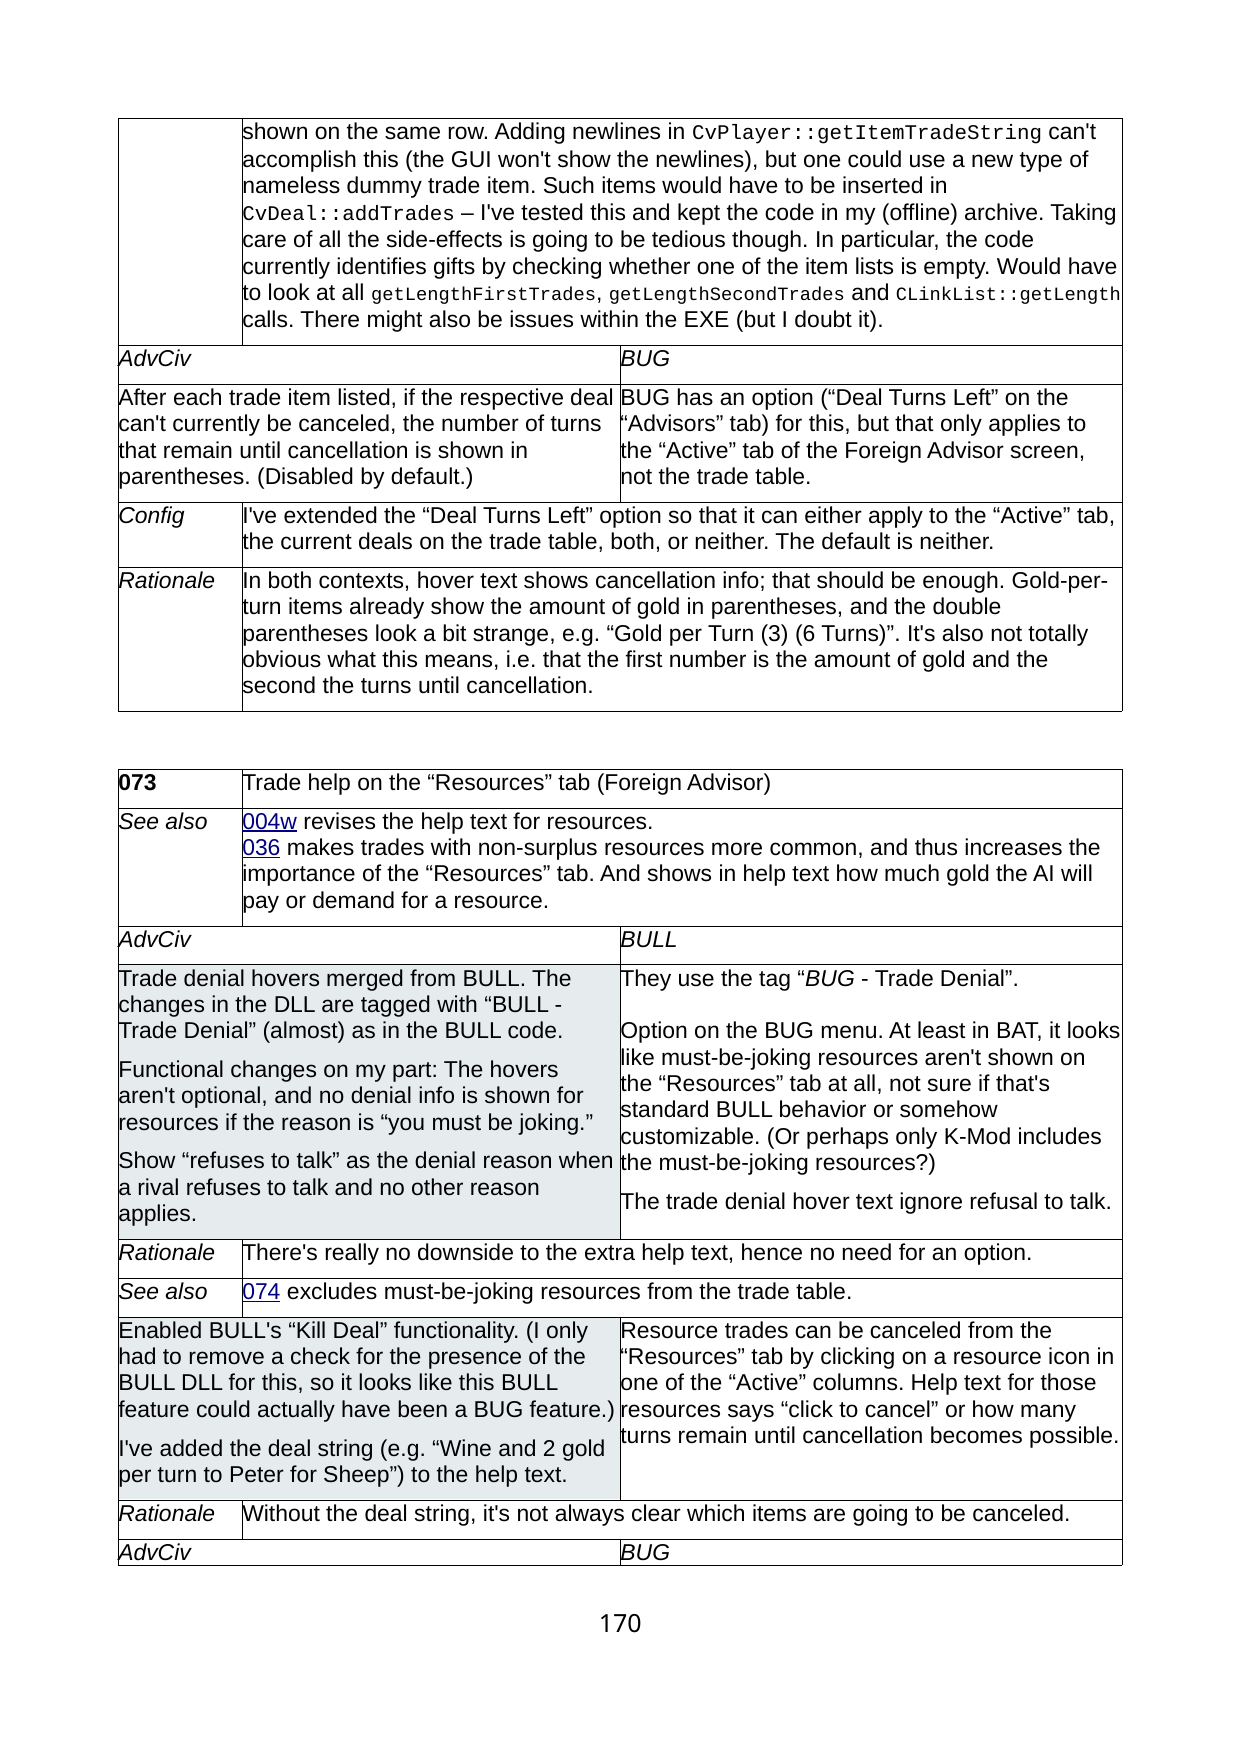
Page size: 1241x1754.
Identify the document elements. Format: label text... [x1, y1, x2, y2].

table_cell AdvCiv [119, 927, 620, 964]
table_cell shown on the same row. Adding newlines in CvPlayer::getItemTradeString can't accomplish this (the GUI won't show the newlines), but one could use a new type of nameless dummy trade item. Such items would have to be inserted in CvDeal::addTrades – I've tested this and kept the code in my (offline) archive. Taking care of all the side-effects is going to be tedious though. In particular, the code currently identifies gifts by checking whether one of the item lists is empty. Would have to look at all getLengthFirstTrades, getLengthSecondTrades and CLinkList::getLength calls. There might also be issues within the EXE (but I doubt it). [243, 119, 1122, 345]
table_cell Enabled BULL's “Kill Deal” functionality. (I only had to remove a check for the presence of the BULL DLL for this, so it looks like this BULL feature could actually have been a BUG feature.) I've added the deal string (e.g. “Wine and 2 gold per turn to Peter for Sheep”) to the help text. [119, 1318, 620, 1499]
table_cell Rationale [119, 1240, 242, 1278]
table_cell Config [119, 503, 242, 567]
table_cell See also [119, 1279, 242, 1317]
table_cell BULL [621, 927, 1122, 964]
table_cell Resource trades can be canceled from the “Resources” tab by clicking on a resource icon in one of the “Active” columns. Help text for those resources says “click to cancel” or how many turns remain until cancellation becomes possible. [621, 1318, 1122, 1499]
table_cell See also [119, 809, 242, 926]
table_cell BUG [621, 346, 1122, 384]
table_cell I've extended the “Deal Turns Left” option so that it can either apply to the “Active” tab, the current deals on the trade table, both, or neither. The default is neither. [243, 503, 1122, 567]
table_cell BUG [621, 1540, 1122, 1565]
table_cell Rationale [119, 1501, 242, 1538]
table_cell 074 excludes must-be-joking resources from the trade table. [243, 1279, 1122, 1317]
table_header 073 [119, 770, 242, 808]
table_cell 004w revises the help text for resources. 036 makes trades with non-surplus resources more common, and thus increases the importance of the “Resources” tab. And shows in help text how much gold the AI will pay or demand for a resource. [243, 809, 1122, 926]
table_header Trade help on the “Resources” tab (Foreign Advisor) [243, 770, 1122, 808]
table_cell AdvCiv [119, 1540, 620, 1565]
table_cell Without the deal string, it's not always clear which items are going to be canceled. [243, 1501, 1122, 1538]
table_cell There's really no downside to the extra help text, hence no need for an option. [243, 1240, 1122, 1278]
table_cell Rationale [119, 568, 242, 711]
table_cell Trade denial hovers merged from BULL. The changes in the DLL are tagged with “BULL - Trade Denial” (almost) as in the BULL code. Functional changes on my part: The hovers aren't optional, and no denial info is shown for resources if the reason is “you must be joking.” Show “refuses to talk” as the denial reason when a rival refuses to talk and no other reason applies. [119, 965, 620, 1239]
table_cell [119, 119, 242, 345]
table_cell In both contexts, hover text shows cancellation info; that should be enough. Gold-per-turn items already show the amount of gold in parentheses, and the double parentheses look a bit strange, e.g. “Gold per Turn (3) (6 Turns)”. It's also not totally obvious what this means, i.e. that the first number is the amount of gold and the second the turns until cancellation. [243, 568, 1122, 711]
table_cell They use the tag “BUG - Trade Denial”. Option on the BUG menu. At least in BAT, it looks like must-be-joking resources aren't shown on the “Resources” tab at all, not sure if that's standard BULL behavior or somehow customizable. (Or perhaps only K-Mod includes the must-be-joking resources?) The trade denial hover text ignore refusal to talk. [621, 965, 1122, 1239]
table_cell AdvCiv [119, 346, 620, 384]
table_cell After each trade item listed, if the respective deal can't currently be canceled, the number of turns that remain until cancellation is shown in parentheses. (Disabled by default.) [119, 385, 620, 502]
table_cell BUG has an option (“Deal Turns Left” on the “Advisors” tab) for this, but that only applies to the “Active” tab of the Foreign Advisor screen, not the trade table. [621, 385, 1122, 502]
